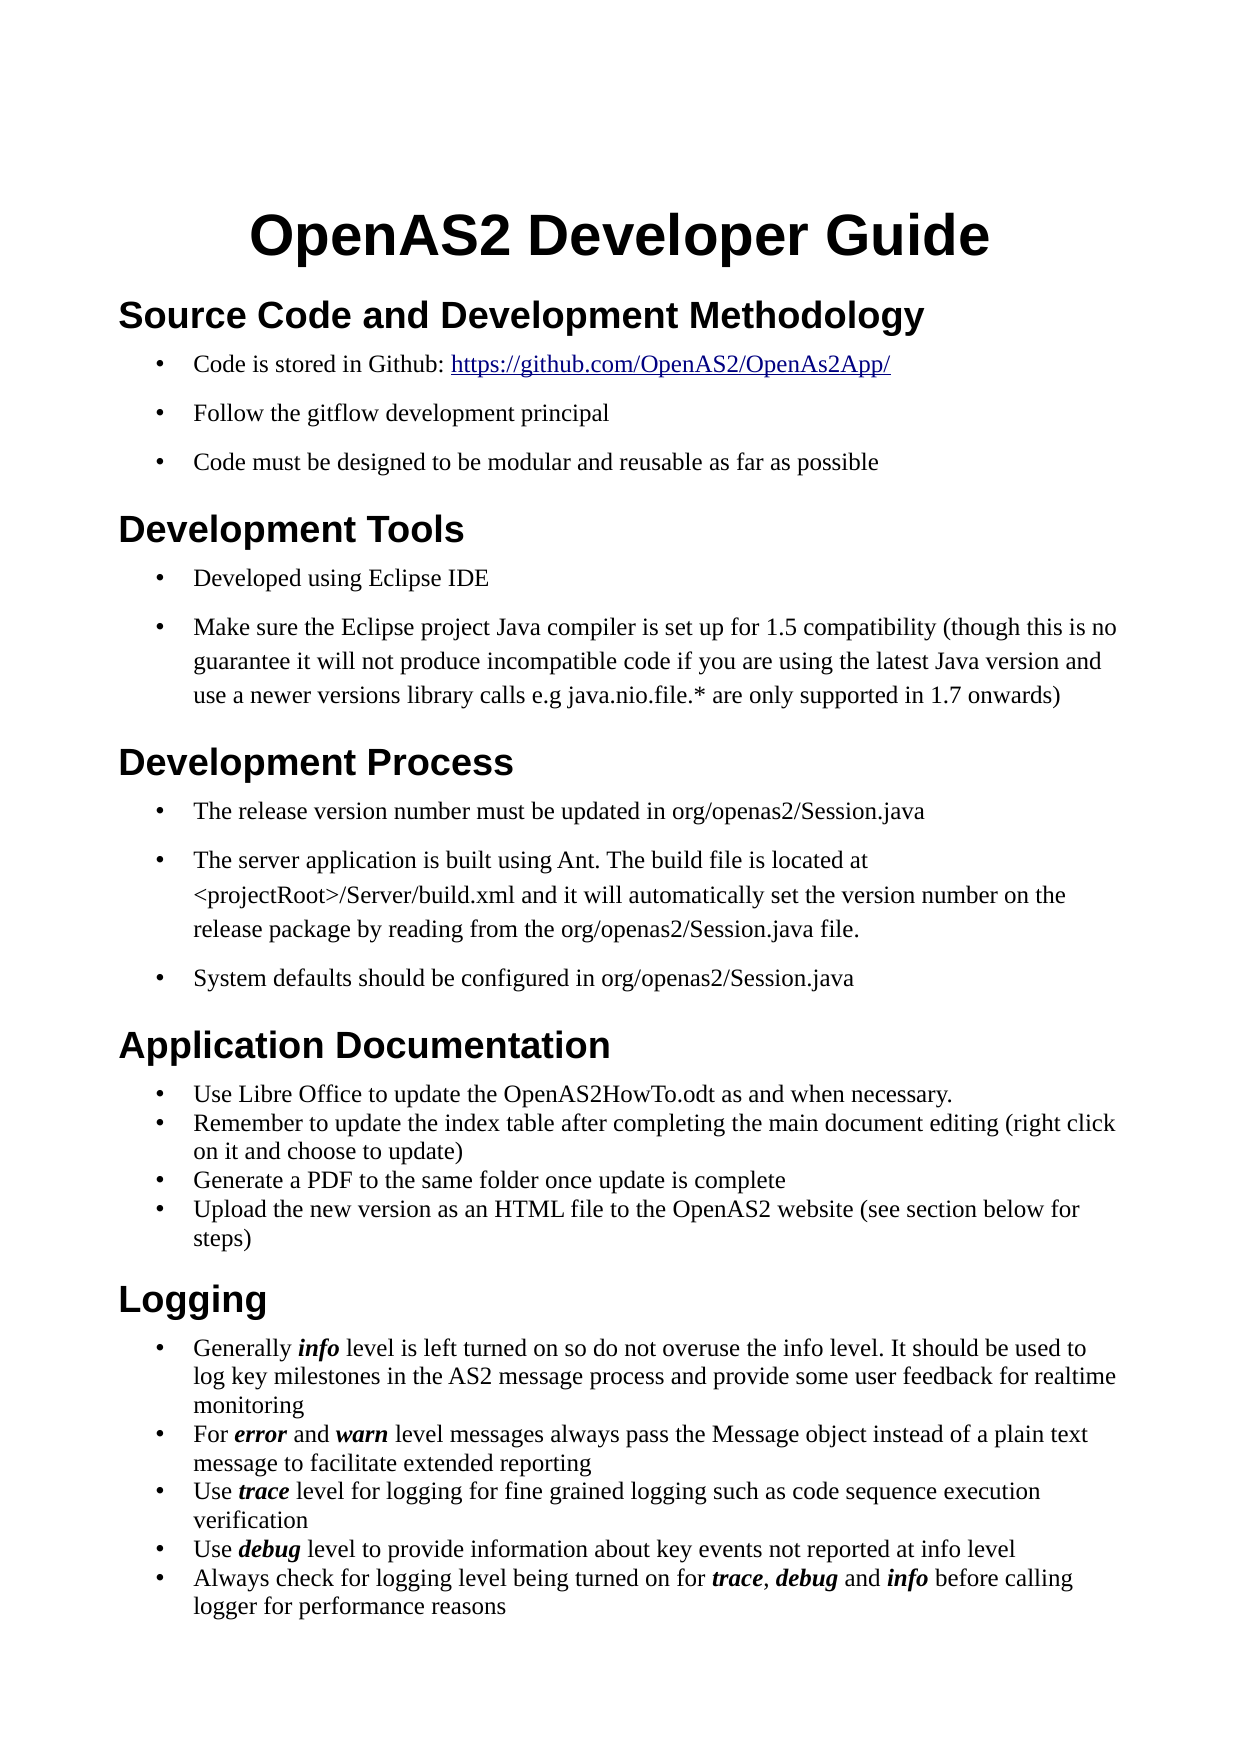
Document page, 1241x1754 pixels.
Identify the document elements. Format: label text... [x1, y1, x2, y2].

list Code is stored in Github: https://github.com/OpenAS2/OpenAs2App/ [156, 349, 1122, 378]
list Follow the gitflow development principal [156, 398, 1122, 427]
list System defaults should be configured in org/openas2/Session.java [156, 963, 1122, 992]
subtitle Development Tools [118, 506, 1122, 550]
list Always check for logging level being turned on for trace, debug and info before calling logger for performance reasons [156, 1563, 1122, 1620]
list Upload the new version as an HTML file to the OpenAS2 website (see section below for steps) [156, 1194, 1122, 1251]
list For error and warn level messages always pass the Message object instead of a plain text message to facilitate extended reporting [156, 1419, 1122, 1476]
subtitle Logging [118, 1276, 1122, 1320]
list Use debug level to provide information about key events not reported at info level [156, 1534, 1122, 1563]
subtitle Application Documentation [118, 1023, 1122, 1066]
list Use Libre Office to update the OpenAS2HowTo.odt as and when necessary. [156, 1079, 1122, 1108]
subtitle Source Code and Development Methodology [118, 293, 1122, 336]
list Remember to update the index table after completing the main document editing (right click on it and choose to update) [156, 1108, 1122, 1165]
list Generally info level is left turned on so do not overuse the info level. It should be used to log key milestones in the AS2 message process and provide some user feedback for realtime monitoring [156, 1333, 1122, 1419]
list Make sure the Eclipse project Java compiler is set up for 1.5 compatibility (though this is no guarantee it will not produce incompatible code if you are using the latest Java version and use a newer versions library calls e.g java.nio.file.* are only supported in 1.7 onwards) [156, 612, 1122, 709]
list Developed using Eclipse IDE [156, 563, 1122, 591]
list Code must be designed to be modular and reusable as far as possible [156, 447, 1122, 476]
list The release version number must be updated in org/openas2/Session.java [156, 796, 1122, 825]
subtitle Development Process [118, 740, 1122, 784]
list Generate a PDF to the same folder once update is complete [156, 1165, 1122, 1194]
title OpenAS2 Developer Guide [118, 201, 1122, 268]
list The server application is built using Ant. The build file is located at <projectRoot>/Server/build.xml and it will automatically set the version number on the release package by reading from the org/openas2/Session.java file. [156, 845, 1122, 943]
list Use trace level for logging for fine grained logging such as code sequence execution verification [156, 1476, 1122, 1534]
